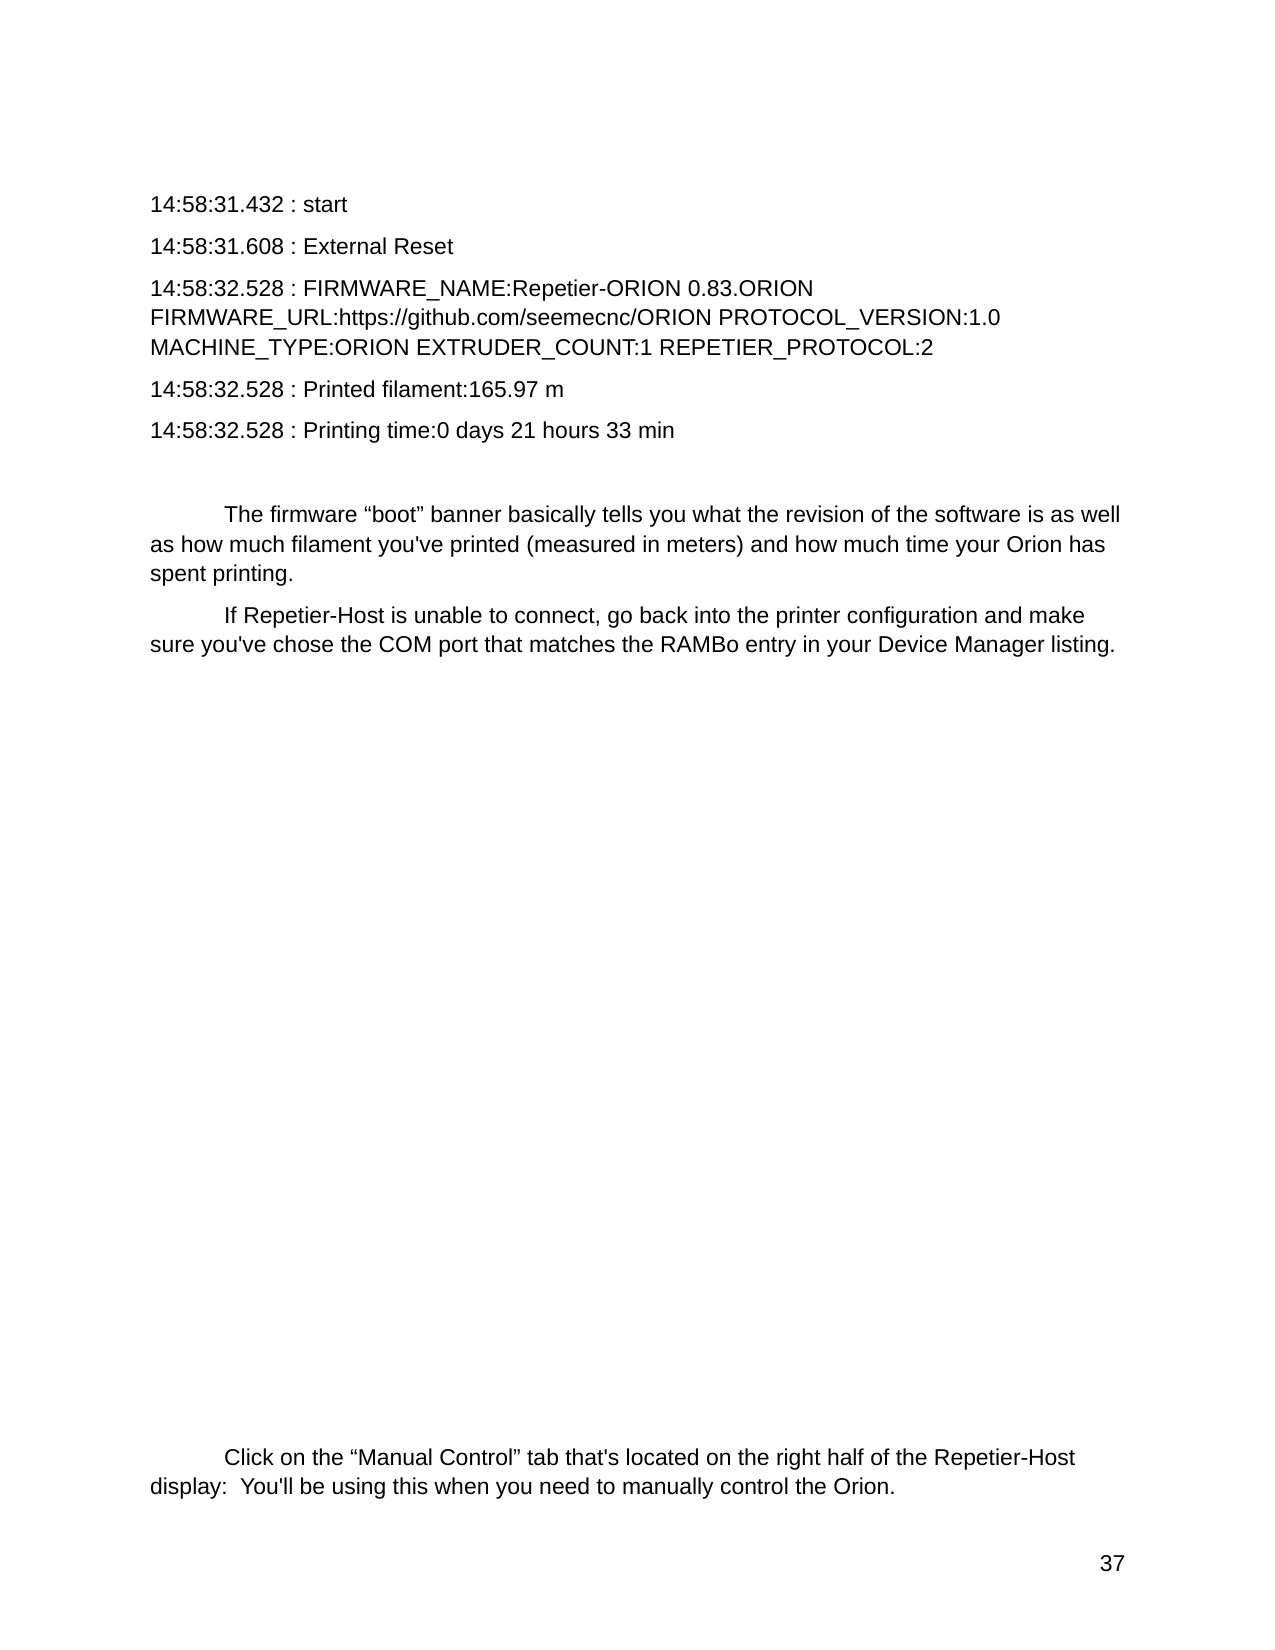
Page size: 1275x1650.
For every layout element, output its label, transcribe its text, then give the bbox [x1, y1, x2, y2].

text 14:58:31.608 : External Reset [150, 234, 1125, 259]
text Click on the “Manual Control” tab that's located on the right half of the Repetier-Host display: You'll be using this when you need to manually control the Orion. [150, 1444, 1125, 1499]
text 14:58:32.528 : FIRMWARE_NAME:Repetier-ORION 0.83.ORION FIRMWARE_URL:https://github.com/seemecnc/ORION PROTOCOL_VERSION:1.0 MACHINE_TYPE:ORION EXTRUDER_COUNT:1 REPETIER_PROTOCOL:2 [150, 276, 1125, 360]
text 14:58:32.528 : Printed filament:165.97 m [150, 376, 1125, 402]
text If Repetier-Host is unable to connect, go back into the printer configuration and make sure you've chose the COM port that matches the RAMBo entry in your Device Manager listing. [150, 602, 1125, 657]
text 14:58:32.528 : Printing time:0 days 21 hours 33 min [150, 418, 1125, 444]
text 14:58:31.432 : start [150, 192, 1125, 217]
text The firmware “boot” banner basically tells you what the revision of the software is as well as how much filament you've printed (measured in meters) and how much time your Orion has spent printing. [150, 502, 1125, 586]
